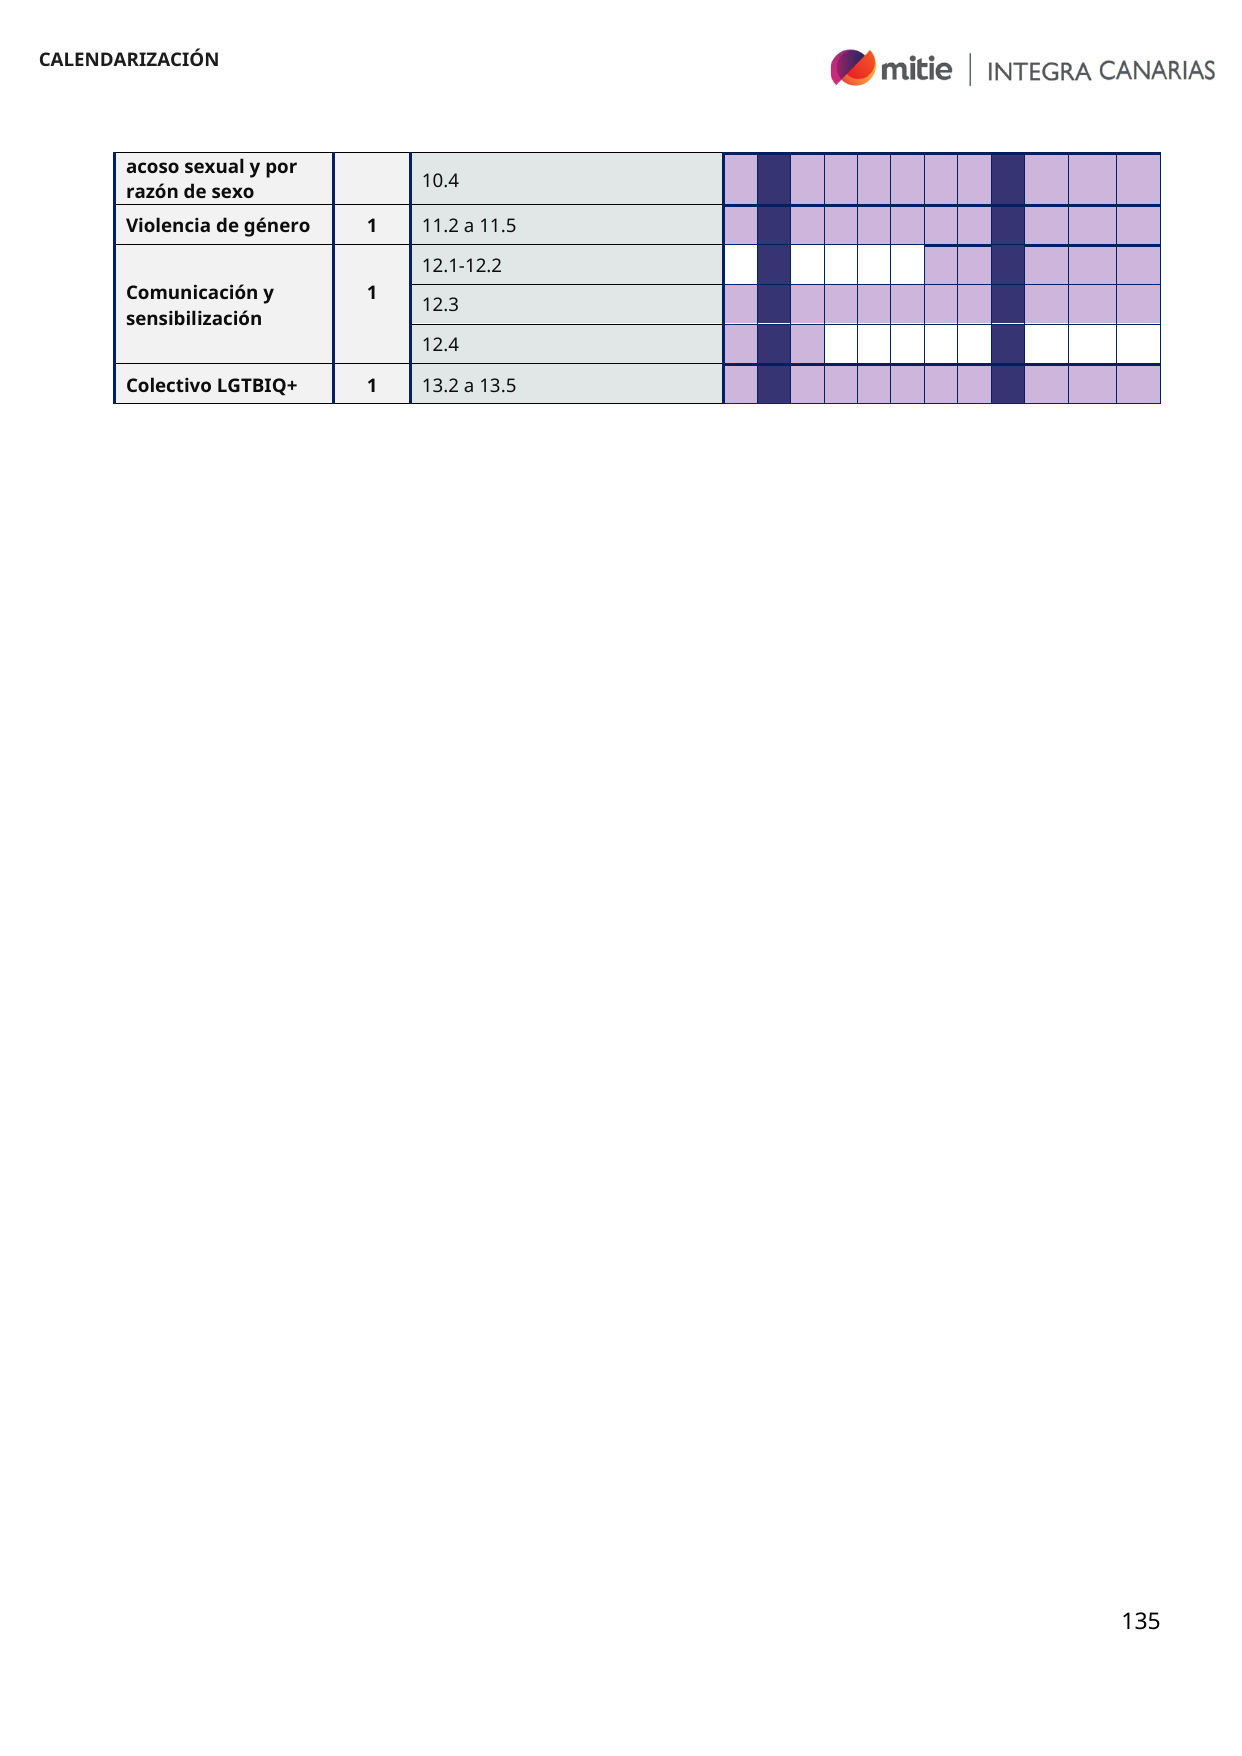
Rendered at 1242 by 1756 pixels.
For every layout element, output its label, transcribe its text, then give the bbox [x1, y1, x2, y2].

table_cell [791, 285, 824, 323]
table_cell [1117, 155, 1160, 204]
table_cell [791, 245, 824, 284]
table_cell [858, 155, 890, 204]
table_cell [958, 285, 991, 323]
table_cell [725, 207, 757, 244]
table_cell [925, 247, 957, 284]
table_cell [725, 245, 757, 284]
table_cell 12.1-12.2 [412, 245, 722, 284]
table_cell Comunicación y sensibilización [116, 245, 332, 363]
table_cell [891, 207, 924, 244]
table_cell [958, 325, 991, 363]
table_cell [925, 325, 957, 363]
table_cell [858, 207, 890, 244]
table_cell Violencia de género [116, 205, 332, 244]
table_cell [791, 207, 824, 244]
table_cell [958, 207, 991, 244]
table_cell [858, 325, 890, 363]
table_cell [858, 366, 890, 403]
table_cell [992, 285, 1024, 323]
table_cell [992, 155, 1024, 204]
table_cell [758, 155, 790, 204]
table_cell [958, 155, 991, 204]
table_cell [958, 366, 991, 403]
table_cell [925, 155, 957, 204]
table_cell [758, 285, 790, 323]
table_cell [725, 366, 757, 403]
table_cell [725, 155, 757, 204]
table_cell [1069, 366, 1116, 403]
table_cell [791, 325, 824, 363]
table_cell [335, 153, 409, 204]
table_cell [858, 245, 890, 284]
table_cell [1069, 247, 1116, 284]
table_cell [825, 245, 857, 284]
table_cell Colectivo LGTBIQ+ [116, 364, 332, 403]
table_cell [1117, 285, 1160, 323]
table_cell 1 [335, 364, 409, 403]
table_cell [1025, 325, 1068, 363]
table_cell [925, 285, 957, 323]
table_cell [758, 366, 790, 403]
table_cell [1025, 285, 1068, 323]
table_cell [825, 155, 857, 204]
table_cell [891, 155, 924, 204]
table_cell 11.2 a 11.5 [412, 205, 722, 244]
table_cell [825, 366, 857, 403]
table_cell [925, 366, 957, 403]
table_cell [825, 207, 857, 244]
table_cell [1117, 247, 1160, 284]
table_cell [1025, 366, 1068, 403]
table_cell [925, 207, 957, 244]
table_cell 13.2 a 13.5 [412, 364, 722, 403]
table_cell [958, 247, 991, 284]
table_cell [725, 325, 757, 363]
table_cell [1117, 207, 1160, 244]
table_cell [1069, 155, 1116, 204]
table_cell [992, 245, 1024, 284]
table_cell 10.4 [412, 153, 722, 204]
table_cell [825, 325, 857, 363]
table_cell [1025, 207, 1068, 244]
table_cell [1025, 155, 1068, 204]
table_cell [1069, 325, 1116, 363]
table_cell [791, 366, 824, 403]
table_cell [1025, 247, 1068, 284]
table_cell [1117, 325, 1160, 363]
table_cell [891, 325, 924, 363]
table_cell [891, 366, 924, 403]
table_cell [891, 245, 924, 284]
table_cell [791, 155, 824, 204]
table_cell [1069, 207, 1116, 244]
table_cell [825, 285, 857, 323]
table_cell [1117, 366, 1160, 403]
table_cell [1069, 285, 1116, 323]
table_cell 1 [335, 205, 409, 244]
table_cell [891, 285, 924, 323]
table_cell [758, 207, 790, 244]
table_cell [992, 325, 1024, 363]
table_cell 1 [335, 245, 409, 363]
table_cell [858, 285, 890, 323]
table_cell [758, 325, 790, 363]
table_cell [725, 285, 757, 323]
table_cell acoso sexual y por razón de sexo [116, 153, 332, 204]
table_cell [758, 245, 790, 284]
table_cell 12.3 [412, 285, 722, 323]
table_cell [992, 207, 1024, 244]
table_cell 12.4 [412, 325, 722, 363]
table_cell [992, 366, 1024, 403]
